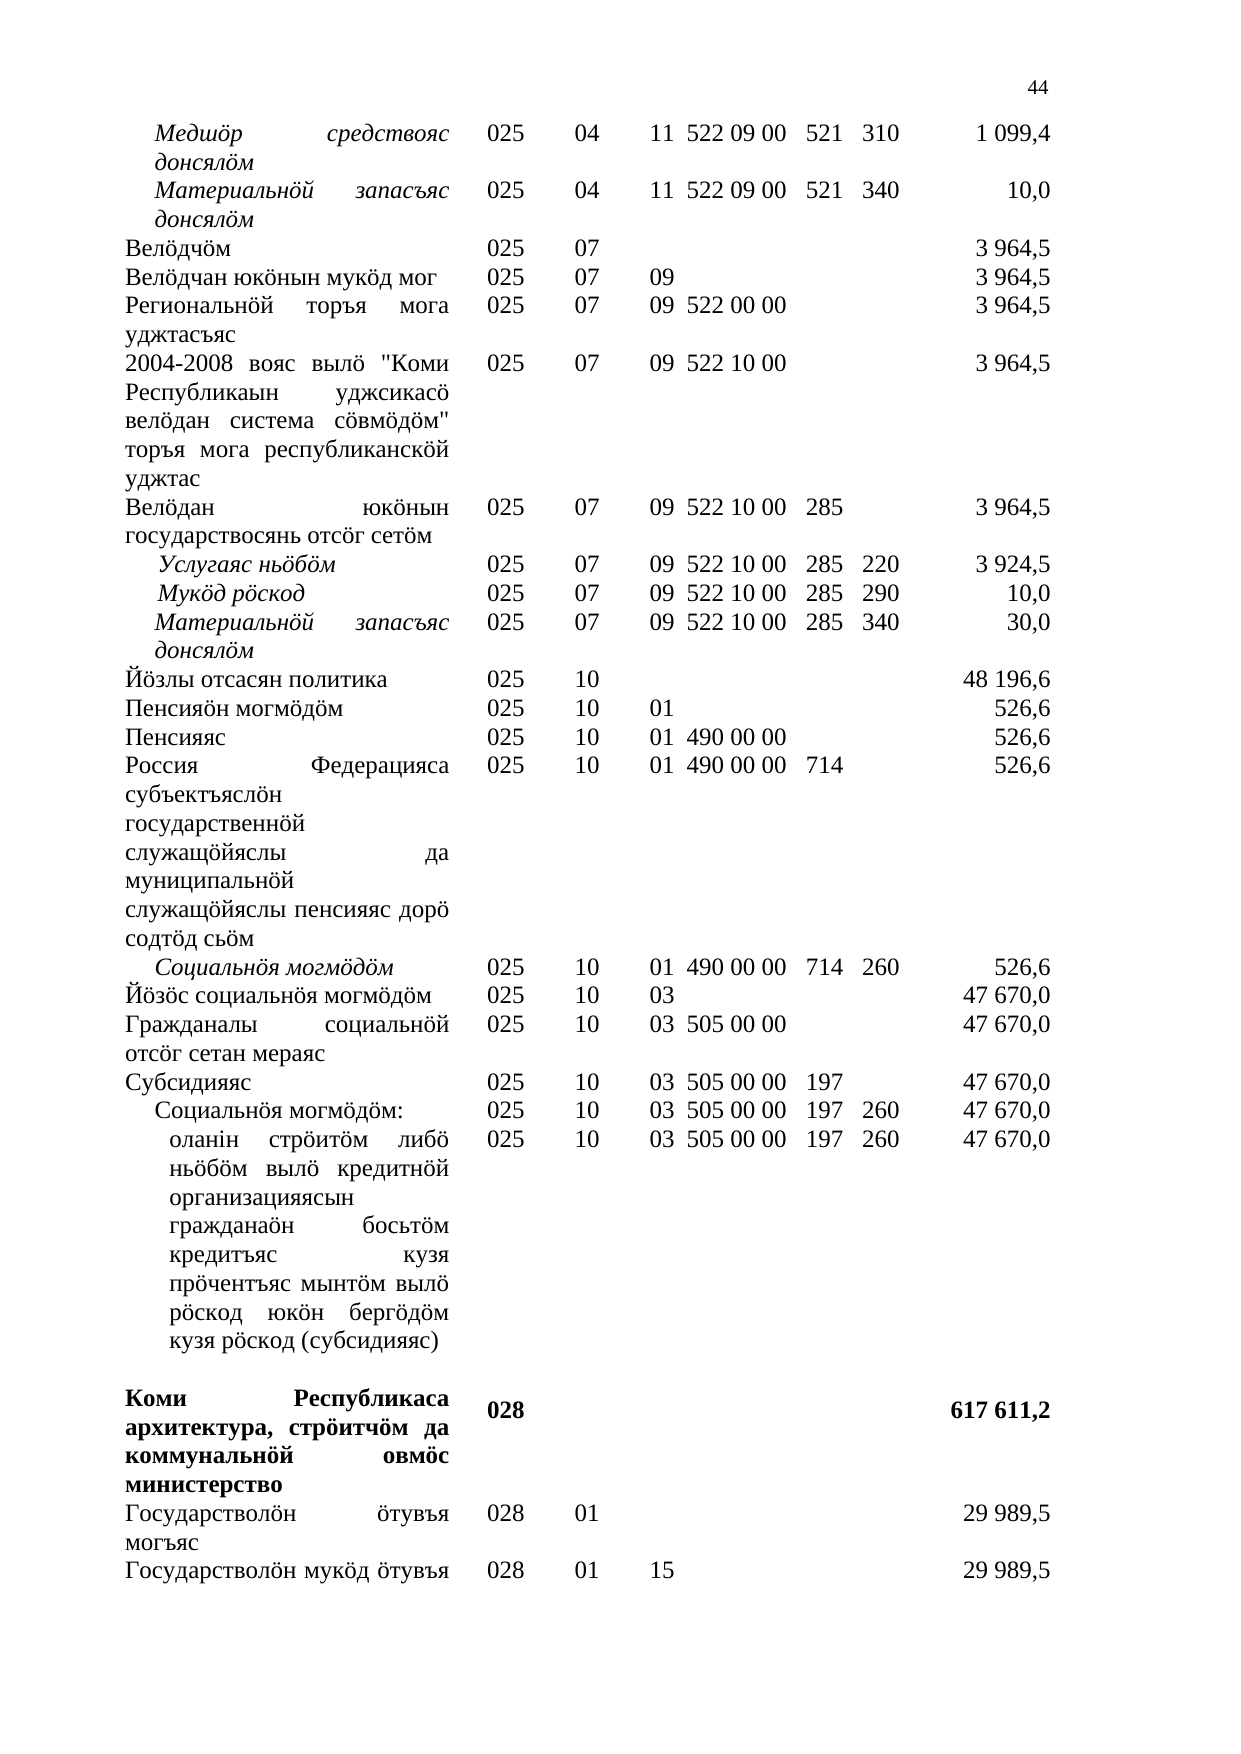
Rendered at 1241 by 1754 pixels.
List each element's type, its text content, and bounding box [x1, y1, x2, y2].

table_cell Йöзлы отсасян политика [119, 664, 455, 693]
table_cell 47 670,0 [905, 1067, 1056, 1096]
table_cell [680, 1383, 793, 1498]
table_cell 522 09 00 [680, 176, 793, 233]
table_cell 285 [793, 549, 849, 578]
table_cell 47 670,0 [905, 1124, 1056, 1383]
table_cell 025 [455, 233, 530, 262]
table_cell [680, 664, 793, 693]
table_cell 07 [530, 492, 605, 549]
table_cell [793, 1383, 849, 1498]
table_cell 490 00 00 [680, 751, 793, 952]
table_cell [849, 1383, 905, 1498]
table_cell 028 [455, 1383, 530, 1498]
table_cell 04 [530, 118, 605, 176]
table_cell 260 [849, 1124, 905, 1383]
table_cell [605, 664, 680, 693]
table_cell 48 196,6 [905, 664, 1056, 693]
table_cell 10 [530, 1067, 605, 1096]
table_cell [849, 751, 905, 952]
table_cell 490 00 00 [680, 952, 793, 981]
table_cell 07 [530, 233, 605, 262]
table_cell 47 670,0 [905, 1009, 1056, 1067]
table_cell 522 10 00 [680, 607, 793, 664]
table_cell 505 00 00 [680, 1124, 793, 1383]
table_cell [793, 1498, 849, 1556]
table_cell 1 099,4 [905, 118, 1056, 176]
table_cell 025 [455, 549, 530, 578]
table_cell Йöзöс социальнöя могмöдöм [119, 981, 455, 1009]
table_cell [849, 693, 905, 722]
table_cell 07 [530, 291, 605, 348]
table_cell 526,6 [905, 722, 1056, 751]
table_cell 10,0 [905, 578, 1056, 607]
table_cell [849, 722, 905, 751]
table_cell 30,0 [905, 607, 1056, 664]
table_cell [849, 981, 905, 1009]
table_cell 526,6 [905, 751, 1056, 952]
table_cell [605, 1383, 680, 1498]
table_cell Региональнöй торъя мога уджтасъяс [119, 291, 455, 348]
table_cell 505 00 00 [680, 1067, 793, 1096]
table_cell [849, 492, 905, 549]
table_cell 07 [530, 607, 605, 664]
table_cell 29 989,5 [905, 1556, 1056, 1584]
table_cell 025 [455, 291, 530, 348]
table_cell 3 964,5 [905, 348, 1056, 492]
table_cell 260 [849, 952, 905, 981]
table_cell 2004-2008 вояс вылö "Коми Республикаын уджсикасö велöдан система сöвмöдöм" торъя мога республиканскöй уджтас [119, 348, 455, 492]
table_cell [849, 291, 905, 348]
table_cell 09 [605, 291, 680, 348]
table_cell [849, 664, 905, 693]
table_cell [793, 348, 849, 492]
table_cell 3 964,5 [905, 262, 1056, 291]
table_cell 03 [605, 1096, 680, 1124]
table_cell 11 [605, 176, 680, 233]
table_cell [849, 1498, 905, 1556]
table_cell 025 [455, 262, 530, 291]
table_cell [793, 722, 849, 751]
table_cell 310 [849, 118, 905, 176]
table_cell 025 [455, 952, 530, 981]
table_cell [849, 1009, 905, 1067]
table_cell [605, 1498, 680, 1556]
table_cell 285 [793, 492, 849, 549]
table_cell 07 [530, 578, 605, 607]
table_cell 028 [455, 1556, 530, 1584]
table_cell 714 [793, 751, 849, 952]
table_cell Гражданалы социальнöй отсöг сетан мераяс [119, 1009, 455, 1067]
table_cell 025 [455, 722, 530, 751]
table_cell 025 [455, 1009, 530, 1067]
table_cell 197 [793, 1096, 849, 1124]
table_cell [680, 262, 793, 291]
table_cell 025 [455, 607, 530, 664]
table_cell 522 09 00 [680, 118, 793, 176]
table_cell 617 611,2 [905, 1383, 1056, 1498]
table_cell [793, 1556, 849, 1584]
table_cell Социальнöя могмöдöм: [119, 1096, 455, 1124]
table_cell 01 [605, 952, 680, 981]
table_cell 07 [530, 262, 605, 291]
table_cell Услугаяс ньöбöм [119, 549, 455, 578]
table_cell [793, 233, 849, 262]
table_cell 09 [605, 578, 680, 607]
table_cell [849, 1067, 905, 1096]
table_cell 04 [530, 176, 605, 233]
table_cell Велöдан юкöнын государствосянь отсöг сетöм [119, 492, 455, 549]
table_cell 526,6 [905, 693, 1056, 722]
table_cell 522 10 00 [680, 348, 793, 492]
table_cell 10 [530, 664, 605, 693]
table_cell Велöдчан юкöнын мукöд мог [119, 262, 455, 291]
table_cell 025 [455, 751, 530, 952]
table_cell 025 [455, 981, 530, 1009]
table_cell [680, 981, 793, 1009]
table_cell Государстволöн мукöд öтувъя [119, 1556, 455, 1584]
table_cell 03 [605, 1124, 680, 1383]
table_cell 197 [793, 1067, 849, 1096]
table_cell [849, 1556, 905, 1584]
table_cell [849, 348, 905, 492]
table_cell 11 [605, 118, 680, 176]
table_cell 09 [605, 492, 680, 549]
table_cell [680, 1556, 793, 1584]
table_cell Россия Федерацияса субъектъяслöн государственнöй служащöйяслы да муниципальнöй служащöйяслы пенсияяс дорö содтöд сьöм [119, 751, 455, 952]
table_cell Коми Республикаса архитектура, стрöитчöм да коммунальнöй овмöс министерство [119, 1383, 455, 1498]
table_cell Пенсияяс [119, 722, 455, 751]
table_cell Субсидияяс [119, 1067, 455, 1096]
table_cell 025 [455, 176, 530, 233]
table_cell 15 [605, 1556, 680, 1584]
table_cell 025 [455, 118, 530, 176]
table_cell 10 [530, 1124, 605, 1383]
table_cell Государстволöн öтувъя могъяс [119, 1498, 455, 1556]
table_cell 522 10 00 [680, 578, 793, 607]
table_cell 07 [530, 549, 605, 578]
table_cell 3 964,5 [905, 291, 1056, 348]
table_cell 10 [530, 981, 605, 1009]
table_cell 01 [530, 1556, 605, 1584]
table_cell 10,0 [905, 176, 1056, 233]
table_cell Материальнöй запасъяс донсялöм [119, 607, 455, 664]
table_cell [793, 262, 849, 291]
table_cell Велöдчöм [119, 233, 455, 262]
table_cell 10 [530, 952, 605, 981]
table_cell 028 [455, 1498, 530, 1556]
table_cell 01 [530, 1498, 605, 1556]
table_cell 714 [793, 952, 849, 981]
table_cell Социальнöя могмöдöм [119, 952, 455, 981]
table_cell 01 [605, 751, 680, 952]
table_cell 03 [605, 1009, 680, 1067]
table_cell [793, 693, 849, 722]
table_cell [849, 233, 905, 262]
table_cell 09 [605, 348, 680, 492]
table_cell [793, 981, 849, 1009]
table_cell 522 00 00 [680, 291, 793, 348]
table_cell 522 10 00 [680, 549, 793, 578]
table_cell 10 [530, 1009, 605, 1067]
table_cell 285 [793, 578, 849, 607]
table_cell [793, 1009, 849, 1067]
table_cell 47 670,0 [905, 981, 1056, 1009]
table_cell 521 [793, 176, 849, 233]
table_cell [680, 693, 793, 722]
table_cell 3 924,5 [905, 549, 1056, 578]
table_cell [530, 1383, 605, 1498]
table_cell 340 [849, 607, 905, 664]
table_cell 01 [605, 722, 680, 751]
table_cell 025 [455, 492, 530, 549]
table_cell Материальнöй запасъяс донсялöм [119, 176, 455, 233]
table_cell 220 [849, 549, 905, 578]
table_cell 025 [455, 1124, 530, 1383]
table_cell 025 [455, 1067, 530, 1096]
table_cell 526,6 [905, 952, 1056, 981]
table_cell 3 964,5 [905, 492, 1056, 549]
table_cell 260 [849, 1096, 905, 1124]
table_cell 3 964,5 [905, 233, 1056, 262]
table_cell 09 [605, 262, 680, 291]
table_cell [680, 233, 793, 262]
table_cell 03 [605, 1067, 680, 1096]
table_cell 07 [530, 348, 605, 492]
table_cell Медшöр средствояс донсялöм [119, 118, 455, 176]
table_cell 340 [849, 176, 905, 233]
table_cell 521 [793, 118, 849, 176]
table_cell [793, 664, 849, 693]
table_cell 290 [849, 578, 905, 607]
table_cell 10 [530, 722, 605, 751]
table_cell 10 [530, 693, 605, 722]
table_cell 09 [605, 607, 680, 664]
table_cell Пенсияöн могмöдöм [119, 693, 455, 722]
table_cell 47 670,0 [905, 1096, 1056, 1124]
table_cell 29 989,5 [905, 1498, 1056, 1556]
table_cell 10 [530, 1096, 605, 1124]
table_cell 025 [455, 348, 530, 492]
table_cell 03 [605, 981, 680, 1009]
table_cell [605, 233, 680, 262]
table_cell 505 00 00 [680, 1009, 793, 1067]
table_cell 025 [455, 664, 530, 693]
table_cell 522 10 00 [680, 492, 793, 549]
table_cell [680, 1498, 793, 1556]
table_cell [849, 262, 905, 291]
table_cell [793, 291, 849, 348]
table_cell 025 [455, 1096, 530, 1124]
table_cell 025 [455, 693, 530, 722]
table_cell 197 [793, 1124, 849, 1383]
table_cell 025 [455, 578, 530, 607]
table_cell Мукöд рöскод [119, 578, 455, 607]
table_cell 285 [793, 607, 849, 664]
table_cell 10 [530, 751, 605, 952]
table_cell 505 00 00 [680, 1096, 793, 1124]
table_cell 01 [605, 693, 680, 722]
table_cell оланiн стрöитöм либö ньöбöм вылö кредитнöй организацияясын гражданаöн босьтöм кредитъяс кузя прöчентъяс мынтöм вылö рöскод юкöн бергöдöм кузя рöскод (субсидияяс) [119, 1124, 455, 1383]
table_cell 490 00 00 [680, 722, 793, 751]
table_cell 09 [605, 549, 680, 578]
